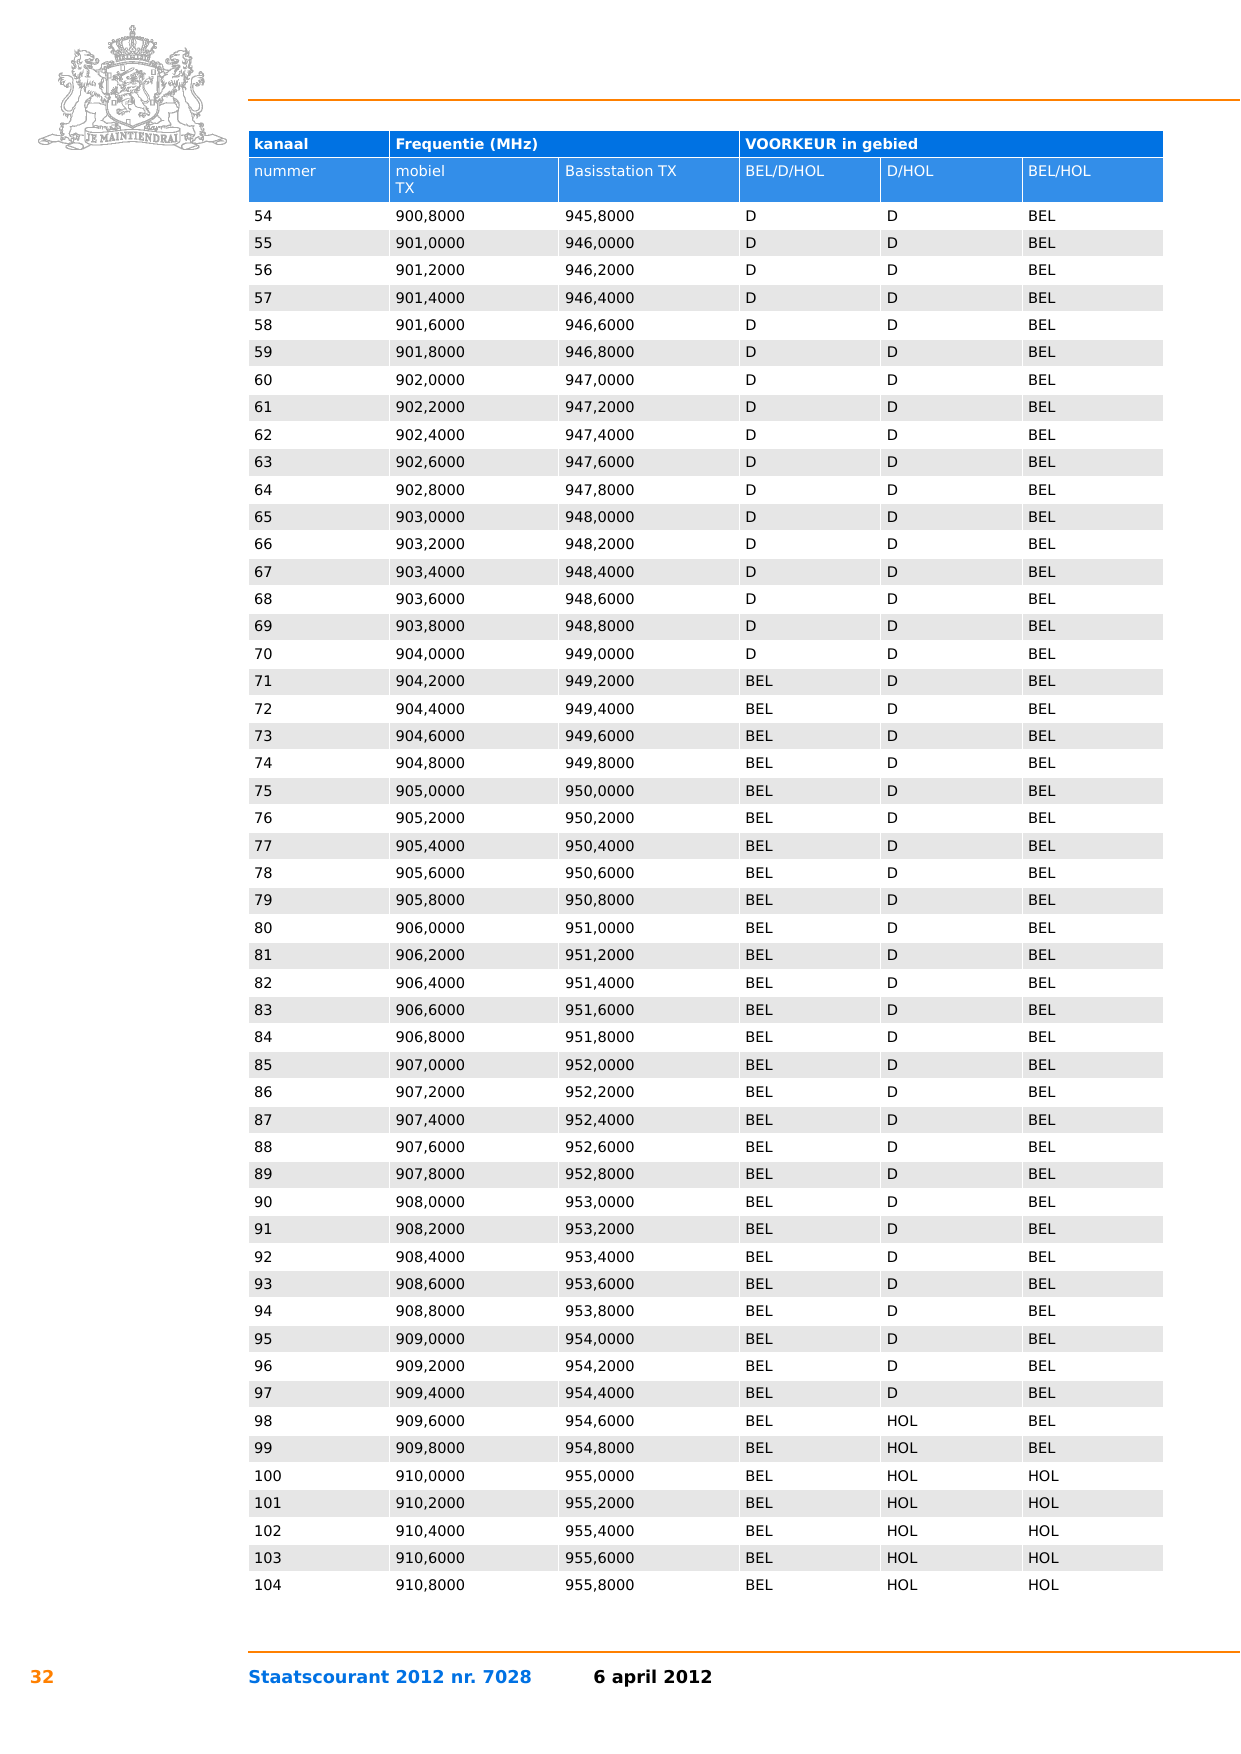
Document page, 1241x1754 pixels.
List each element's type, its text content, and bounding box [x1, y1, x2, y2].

table_cell 86 [249, 1079, 389, 1106]
table_cell 901,8000 [390, 340, 558, 366]
table_cell 908,2000 [390, 1216, 558, 1243]
table_cell HOL [881, 1518, 1022, 1544]
table_cell BEL [1023, 1189, 1163, 1215]
table_cell BEL [1023, 1326, 1163, 1352]
table_cell BEL [1023, 997, 1163, 1023]
table_cell D [881, 449, 1022, 476]
table_cell D [740, 395, 880, 421]
table_cell BEL [740, 1436, 880, 1462]
table_cell D/HOL [881, 158, 1022, 202]
table_cell BEL [740, 1052, 880, 1078]
table_cell 900,8000 [390, 203, 558, 229]
table_cell D [881, 696, 1022, 722]
table_cell BEL [1023, 340, 1163, 366]
table_cell D [881, 258, 1022, 284]
table_cell D [881, 888, 1022, 914]
table_cell 949,6000 [559, 723, 739, 749]
table_cell HOL [881, 1573, 1022, 1599]
table_cell 69 [249, 614, 389, 640]
table_cell 951,8000 [559, 1025, 739, 1051]
table_cell D [881, 1244, 1022, 1270]
table_cell BEL [1023, 422, 1163, 448]
table_cell BEL [1023, 751, 1163, 777]
table_cell 950,8000 [559, 888, 739, 914]
table_cell BEL [1023, 723, 1163, 749]
table_cell 902,4000 [390, 422, 558, 448]
table_cell BEL [1023, 778, 1163, 804]
table_header VOORKEUR in gebied [740, 131, 1163, 157]
table_cell 57 [249, 285, 389, 311]
table_cell BEL [740, 1216, 880, 1243]
table_cell HOL [1023, 1463, 1163, 1489]
table_cell D [881, 669, 1022, 695]
table_cell 98 [249, 1408, 389, 1434]
table_cell 66 [249, 531, 389, 558]
table_cell BEL [1023, 531, 1163, 558]
table_cell BEL [1023, 1436, 1163, 1462]
table_cell 70 [249, 641, 389, 667]
table_cell D [881, 1299, 1022, 1325]
table_cell D [740, 531, 880, 558]
table_cell 71 [249, 669, 389, 695]
table_cell 95 [249, 1326, 389, 1352]
table_cell 905,0000 [390, 778, 558, 804]
table_cell BEL [1023, 1271, 1163, 1297]
table_cell D [740, 559, 880, 585]
table_cell BEL [740, 970, 880, 996]
table_cell 947,2000 [559, 395, 739, 421]
table_cell 81 [249, 943, 389, 969]
table_cell D [740, 504, 880, 530]
table_cell 92 [249, 1244, 389, 1270]
table_cell 908,4000 [390, 1244, 558, 1270]
table_cell 954,4000 [559, 1381, 739, 1407]
table_cell 954,0000 [559, 1326, 739, 1352]
table_cell BEL [740, 1490, 880, 1517]
table_cell BEL [740, 1244, 880, 1270]
table_cell BEL [740, 1463, 880, 1489]
table_cell BEL [740, 1134, 880, 1161]
table_cell D [740, 586, 880, 613]
table_cell BEL [1023, 915, 1163, 941]
table_cell D [881, 1381, 1022, 1407]
table_cell BEL [740, 1408, 880, 1434]
table_cell 101 [249, 1490, 389, 1517]
table_cell 946,8000 [559, 340, 739, 366]
table_cell 906,8000 [390, 1025, 558, 1051]
table_cell 951,4000 [559, 970, 739, 996]
table_cell 910,2000 [390, 1490, 558, 1517]
table_cell BEL [740, 805, 880, 832]
table_cell BEL/HOL [1023, 158, 1163, 202]
table_cell D [881, 1353, 1022, 1380]
table_cell 945,8000 [559, 203, 739, 229]
table_cell HOL [1023, 1545, 1163, 1571]
table_cell BEL [1023, 641, 1163, 667]
table_cell 905,6000 [390, 860, 558, 887]
table_cell 954,2000 [559, 1353, 739, 1380]
table_cell 83 [249, 997, 389, 1023]
table_cell D [881, 943, 1022, 969]
table_cell D [881, 1079, 1022, 1106]
table_cell 907,8000 [390, 1162, 558, 1188]
table_cell BEL/D/HOL [740, 158, 880, 202]
table_cell D [740, 258, 880, 284]
table_cell 909,0000 [390, 1326, 558, 1352]
table_cell nummer [249, 158, 389, 202]
table_cell BEL [1023, 230, 1163, 256]
table_cell 903,6000 [390, 586, 558, 613]
table_cell BEL [1023, 1107, 1163, 1133]
table_cell BEL [1023, 1052, 1163, 1078]
table_cell D [740, 312, 880, 339]
table_cell 947,4000 [559, 422, 739, 448]
table_cell BEL [1023, 888, 1163, 914]
table_cell D [881, 915, 1022, 941]
table_cell 906,6000 [390, 997, 558, 1023]
table_cell D [881, 559, 1022, 585]
table_cell D [740, 285, 880, 311]
table_cell BEL [740, 943, 880, 969]
table_cell 946,0000 [559, 230, 739, 256]
table_cell D [881, 1134, 1022, 1161]
table_cell BEL [1023, 395, 1163, 421]
table_cell 949,0000 [559, 641, 739, 667]
table_cell 93 [249, 1271, 389, 1297]
table_cell BEL [740, 1545, 880, 1571]
table_cell 948,0000 [559, 504, 739, 530]
table_cell 949,4000 [559, 696, 739, 722]
table_cell D [881, 367, 1022, 393]
table_cell 953,8000 [559, 1299, 739, 1325]
table_cell 82 [249, 970, 389, 996]
table_cell BEL [1023, 614, 1163, 640]
table_cell 947,0000 [559, 367, 739, 393]
table_cell 88 [249, 1134, 389, 1161]
table_cell D [881, 586, 1022, 613]
table_cell D [881, 203, 1022, 229]
table_cell 904,8000 [390, 751, 558, 777]
table_cell BEL [740, 833, 880, 859]
table_header Frequentie (MHz) [390, 131, 739, 157]
table_cell 910,4000 [390, 1518, 558, 1544]
table_cell 951,0000 [559, 915, 739, 941]
table_cell 905,4000 [390, 833, 558, 859]
table_cell 65 [249, 504, 389, 530]
table_cell 907,4000 [390, 1107, 558, 1133]
table_cell BEL [1023, 1025, 1163, 1051]
table_cell D [881, 1162, 1022, 1188]
table_cell BEL [740, 1162, 880, 1188]
table_cell 954,8000 [559, 1436, 739, 1462]
table_cell 948,8000 [559, 614, 739, 640]
table_cell 909,6000 [390, 1408, 558, 1434]
table_cell BEL [1023, 203, 1163, 229]
table_cell 903,2000 [390, 531, 558, 558]
table_cell 954,6000 [559, 1408, 739, 1434]
table_cell 906,0000 [390, 915, 558, 941]
table_cell BEL [1023, 1079, 1163, 1106]
table_cell 906,4000 [390, 970, 558, 996]
table_cell BEL [740, 1025, 880, 1051]
table_cell HOL [881, 1436, 1022, 1462]
table_cell D [881, 531, 1022, 558]
table_cell 54 [249, 203, 389, 229]
table_cell D [740, 422, 880, 448]
table_cell 950,6000 [559, 860, 739, 887]
table_cell D [881, 1025, 1022, 1051]
table_cell 955,8000 [559, 1573, 739, 1599]
table_cell D [881, 1216, 1022, 1243]
table_cell BEL [1023, 943, 1163, 969]
table_cell BEL [740, 1326, 880, 1352]
table_cell 77 [249, 833, 389, 859]
table_cell 948,2000 [559, 531, 739, 558]
table_cell BEL [740, 669, 880, 695]
table_cell 74 [249, 751, 389, 777]
table_cell 950,0000 [559, 778, 739, 804]
table_cell 949,8000 [559, 751, 739, 777]
table_cell 952,2000 [559, 1079, 739, 1106]
table_cell 103 [249, 1545, 389, 1571]
table_cell D [740, 230, 880, 256]
table_cell 63 [249, 449, 389, 476]
table_cell D [881, 805, 1022, 832]
table_cell D [881, 230, 1022, 256]
table_cell BEL [1023, 1134, 1163, 1161]
table_cell D [881, 1189, 1022, 1215]
table_cell 908,0000 [390, 1189, 558, 1215]
table_cell 909,4000 [390, 1381, 558, 1407]
table_cell BEL [1023, 1381, 1163, 1407]
table_cell BEL [1023, 833, 1163, 859]
table_cell 90 [249, 1189, 389, 1215]
table_cell 902,6000 [390, 449, 558, 476]
table_cell 901,0000 [390, 230, 558, 256]
table_cell mobiel TX [390, 158, 558, 202]
table_cell 908,6000 [390, 1271, 558, 1297]
table_cell HOL [1023, 1518, 1163, 1544]
table_cell 950,4000 [559, 833, 739, 859]
table_cell 953,4000 [559, 1244, 739, 1270]
table_cell BEL [740, 860, 880, 887]
table_cell 950,2000 [559, 805, 739, 832]
table_cell 902,8000 [390, 477, 558, 503]
table_cell BEL [740, 1299, 880, 1325]
table_cell 952,6000 [559, 1134, 739, 1161]
table_cell 907,6000 [390, 1134, 558, 1161]
table_cell D [740, 367, 880, 393]
table_cell HOL [881, 1545, 1022, 1571]
table_cell 94 [249, 1299, 389, 1325]
table_cell BEL [1023, 367, 1163, 393]
table_cell BEL [740, 1271, 880, 1297]
table_cell 89 [249, 1162, 389, 1188]
table_header kanaal [249, 131, 389, 157]
table_cell HOL [881, 1490, 1022, 1517]
table_cell 946,2000 [559, 258, 739, 284]
table_cell 99 [249, 1436, 389, 1462]
table_cell D [881, 751, 1022, 777]
table_cell BEL [740, 888, 880, 914]
table_cell 948,6000 [559, 586, 739, 613]
table_cell 80 [249, 915, 389, 941]
table_cell 76 [249, 805, 389, 832]
table_cell D [881, 778, 1022, 804]
table_cell BEL [1023, 1353, 1163, 1380]
table_cell BEL [740, 1573, 880, 1599]
table_cell BEL [1023, 970, 1163, 996]
table_cell 910,0000 [390, 1463, 558, 1489]
table_cell BEL [740, 751, 880, 777]
table_cell D [881, 1271, 1022, 1297]
table_cell BEL [740, 1107, 880, 1133]
table_cell BEL [1023, 1299, 1163, 1325]
table_cell 955,6000 [559, 1545, 739, 1571]
table_cell 952,8000 [559, 1162, 739, 1188]
table_cell 79 [249, 888, 389, 914]
table_cell BEL [1023, 449, 1163, 476]
table_cell 946,6000 [559, 312, 739, 339]
table_cell BEL [1023, 477, 1163, 503]
table_cell BEL [1023, 258, 1163, 284]
table_cell 901,2000 [390, 258, 558, 284]
table_cell 56 [249, 258, 389, 284]
table_cell BEL [740, 1189, 880, 1215]
table_cell 908,8000 [390, 1299, 558, 1325]
table_cell 903,0000 [390, 504, 558, 530]
table_cell 949,2000 [559, 669, 739, 695]
table_cell BEL [740, 997, 880, 1023]
table_cell 955,2000 [559, 1490, 739, 1517]
table_cell 902,0000 [390, 367, 558, 393]
table_cell 955,4000 [559, 1518, 739, 1544]
table_cell 68 [249, 586, 389, 613]
table_cell D [740, 449, 880, 476]
table_cell BEL [1023, 586, 1163, 613]
table_cell 903,4000 [390, 559, 558, 585]
table_cell D [740, 641, 880, 667]
table_cell D [881, 504, 1022, 530]
table_cell BEL [740, 1518, 880, 1544]
table_cell BEL [1023, 669, 1163, 695]
table_cell D [881, 312, 1022, 339]
table_cell D [881, 970, 1022, 996]
table_cell 96 [249, 1353, 389, 1380]
table_cell 55 [249, 230, 389, 256]
table_cell BEL [1023, 559, 1163, 585]
table_cell BEL [1023, 1162, 1163, 1188]
table_cell 97 [249, 1381, 389, 1407]
table_cell 907,2000 [390, 1079, 558, 1106]
table_cell 62 [249, 422, 389, 448]
table_cell 84 [249, 1025, 389, 1051]
table_cell 948,4000 [559, 559, 739, 585]
table_cell D [740, 614, 880, 640]
table_cell BEL [740, 778, 880, 804]
table_cell BEL [1023, 504, 1163, 530]
table_cell 901,6000 [390, 312, 558, 339]
table_cell 910,6000 [390, 1545, 558, 1571]
table_cell BEL [740, 696, 880, 722]
table_cell 909,2000 [390, 1353, 558, 1380]
table_cell 104 [249, 1573, 389, 1599]
table_cell 102 [249, 1518, 389, 1544]
table_cell D [881, 340, 1022, 366]
table_cell D [881, 477, 1022, 503]
table_cell 952,4000 [559, 1107, 739, 1133]
table_cell D [881, 614, 1022, 640]
table_cell BEL [1023, 805, 1163, 832]
table_cell D [881, 285, 1022, 311]
table_cell HOL [1023, 1573, 1163, 1599]
table_cell D [881, 723, 1022, 749]
table_cell 946,4000 [559, 285, 739, 311]
table_cell 75 [249, 778, 389, 804]
table_cell BEL [740, 915, 880, 941]
table_cell 953,6000 [559, 1271, 739, 1297]
table_cell HOL [881, 1463, 1022, 1489]
table_cell BEL [1023, 285, 1163, 311]
table_cell BEL [740, 1381, 880, 1407]
table_cell Basisstation TX [559, 158, 739, 202]
table_cell 901,4000 [390, 285, 558, 311]
table_cell 905,2000 [390, 805, 558, 832]
table_cell BEL [1023, 1244, 1163, 1270]
table_cell BEL [740, 723, 880, 749]
table_cell 947,6000 [559, 449, 739, 476]
table_cell 905,8000 [390, 888, 558, 914]
table_cell 87 [249, 1107, 389, 1133]
table_cell D [881, 997, 1022, 1023]
table_cell 953,0000 [559, 1189, 739, 1215]
table_cell 903,8000 [390, 614, 558, 640]
table_cell 904,6000 [390, 723, 558, 749]
table_cell 64 [249, 477, 389, 503]
table_cell D [881, 833, 1022, 859]
table_cell 909,8000 [390, 1436, 558, 1462]
table_cell BEL [1023, 860, 1163, 887]
table_cell D [881, 1326, 1022, 1352]
table_cell 952,0000 [559, 1052, 739, 1078]
table_cell 61 [249, 395, 389, 421]
table_cell 910,8000 [390, 1573, 558, 1599]
table_cell 78 [249, 860, 389, 887]
table_cell 67 [249, 559, 389, 585]
table_cell D [881, 395, 1022, 421]
table_cell D [740, 203, 880, 229]
table_cell 951,2000 [559, 943, 739, 969]
table_cell 60 [249, 367, 389, 393]
table_cell BEL [740, 1353, 880, 1380]
table_cell D [881, 860, 1022, 887]
table_cell BEL [1023, 1216, 1163, 1243]
table_cell 73 [249, 723, 389, 749]
table_cell 902,2000 [390, 395, 558, 421]
table_cell 951,6000 [559, 997, 739, 1023]
table_cell D [740, 477, 880, 503]
table_cell 100 [249, 1463, 389, 1489]
table_cell 947,8000 [559, 477, 739, 503]
table_cell BEL [1023, 696, 1163, 722]
picture [38, 25, 227, 150]
table_cell 904,0000 [390, 641, 558, 667]
table_cell D [740, 340, 880, 366]
table_cell 907,0000 [390, 1052, 558, 1078]
table_cell 904,4000 [390, 696, 558, 722]
table_cell 955,0000 [559, 1463, 739, 1489]
table_cell 58 [249, 312, 389, 339]
table_cell HOL [881, 1408, 1022, 1434]
table_cell 85 [249, 1052, 389, 1078]
table_cell 904,2000 [390, 669, 558, 695]
table_cell 91 [249, 1216, 389, 1243]
table_cell BEL [740, 1079, 880, 1106]
table_cell BEL [1023, 1408, 1163, 1434]
table_cell 906,2000 [390, 943, 558, 969]
table_cell 953,2000 [559, 1216, 739, 1243]
table_cell BEL [1023, 312, 1163, 339]
table_cell 59 [249, 340, 389, 366]
table_cell 72 [249, 696, 389, 722]
table_cell D [881, 1052, 1022, 1078]
table_cell HOL [1023, 1490, 1163, 1517]
table_cell D [881, 422, 1022, 448]
table_cell D [881, 1107, 1022, 1133]
table_cell D [881, 641, 1022, 667]
